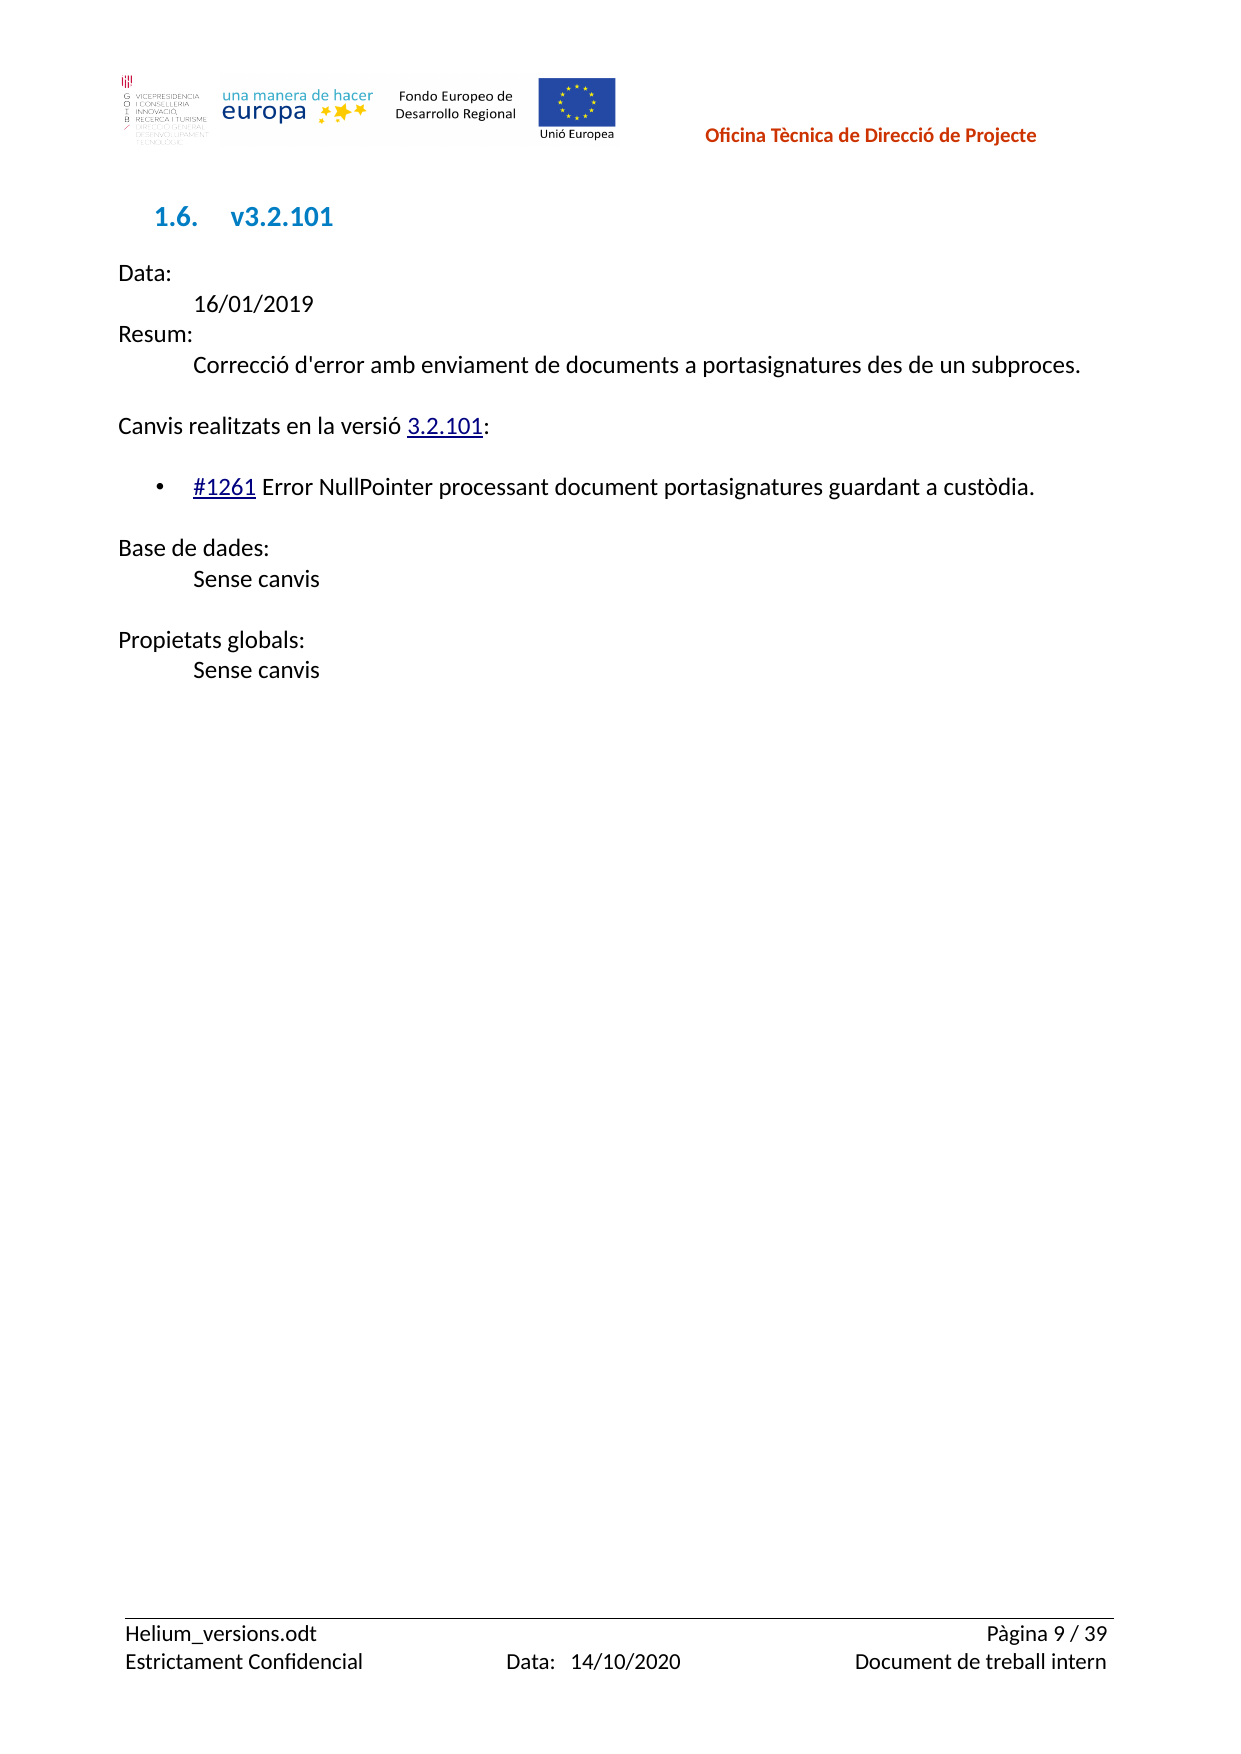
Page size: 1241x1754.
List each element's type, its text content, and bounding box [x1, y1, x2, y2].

text Sense canvis [118, 654, 1122, 685]
text Propietats globals: [118, 624, 1122, 654]
subtitle v3.2.101 [153, 198, 1122, 234]
picture [118, 73, 213, 147]
text 16/01/2019 [118, 288, 1122, 319]
text Canvis realitzats en la versió 3.2.101: [118, 410, 1122, 441]
text Data: [118, 258, 1122, 288]
text Sense canvis [118, 563, 1122, 593]
text Resum: [118, 319, 1122, 349]
list #1261 Error NullPointer processant document portasignatures guardant a custòdia. [156, 471, 1122, 502]
picture [219, 73, 621, 147]
text Base de dades: [118, 532, 1122, 563]
text Correcció d'error amb enviament de documents a portasignatures des de un subproces. [118, 349, 1122, 380]
